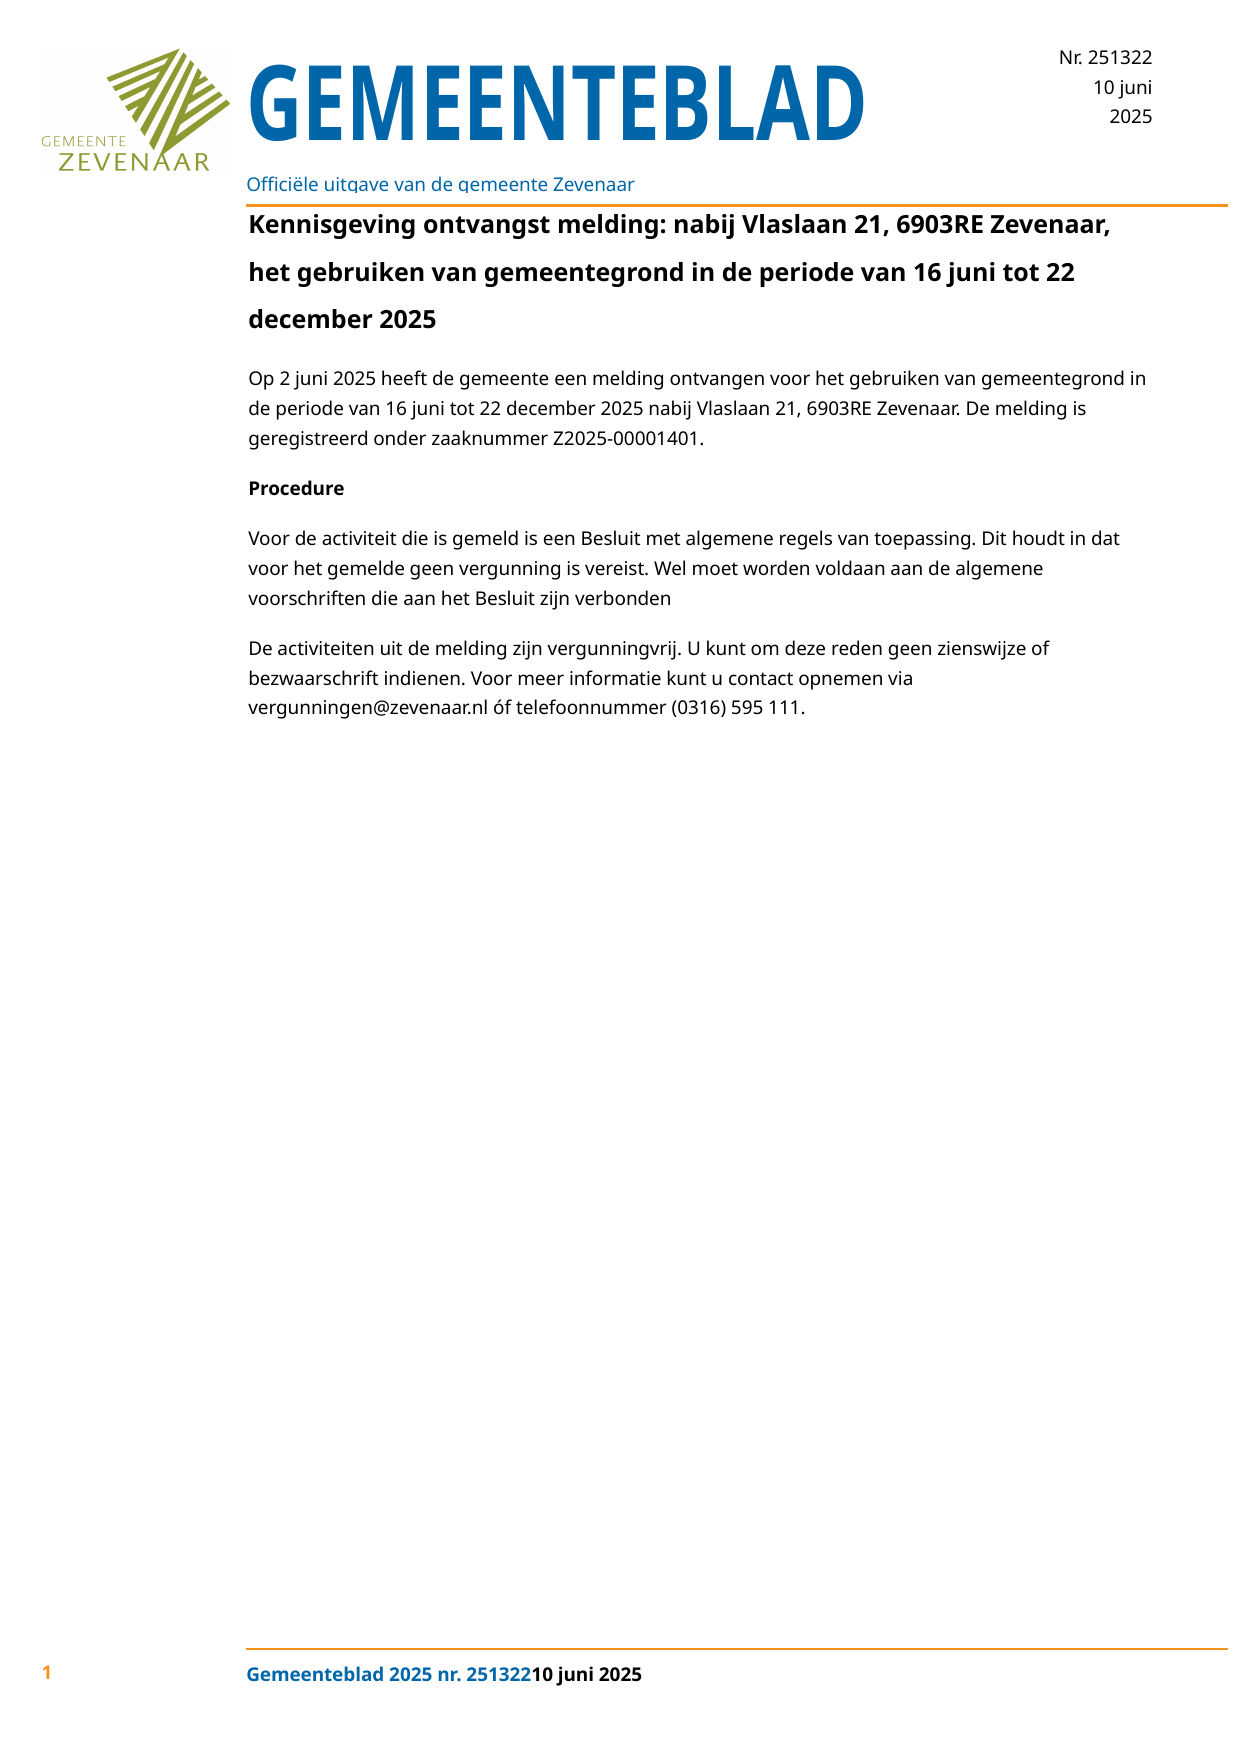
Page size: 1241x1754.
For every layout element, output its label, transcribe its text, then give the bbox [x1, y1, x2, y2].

text Kennisgeving ontvangst melding: nabij Vlaslaan 21, 6903RE Zevenaar, het gebruiken van gemeentegrond in de periode van 16 juni tot 22 december 2025 [248, 207, 1152, 336]
picture [41, 47, 231, 172]
text Op 2 juni 2025 heeft de gemeente een melding ontvangen voor het gebruiken van gemeentegrond in de periode van 16 juni tot 22 december 2025 nabij Vlaslaan 21, 6903RE Zevenaar. De melding is geregistreerd onder zaaknummer Z2025-00001401. [248, 366, 1152, 450]
text Procedure [248, 475, 1152, 501]
text De activiteiten uit de melding zijn vergunningvrij. U kunt om deze reden geen zienswijze of bezwaarschrift indienen. Voor meer informatie kunt u contact opnemen via vergunningen@zevenaar.nl óf telefoonnummer (0316) 595 111. [248, 635, 1152, 720]
text Voor de activiteit die is gemeld is een Besluit met algemene regels van toepassing. Dit houdt in dat voor het gemelde geen vergunning is vereist. Wel moet worden voldaan aan de algemene voorschriften die aan het Besluit zijn verbonden [248, 526, 1152, 610]
